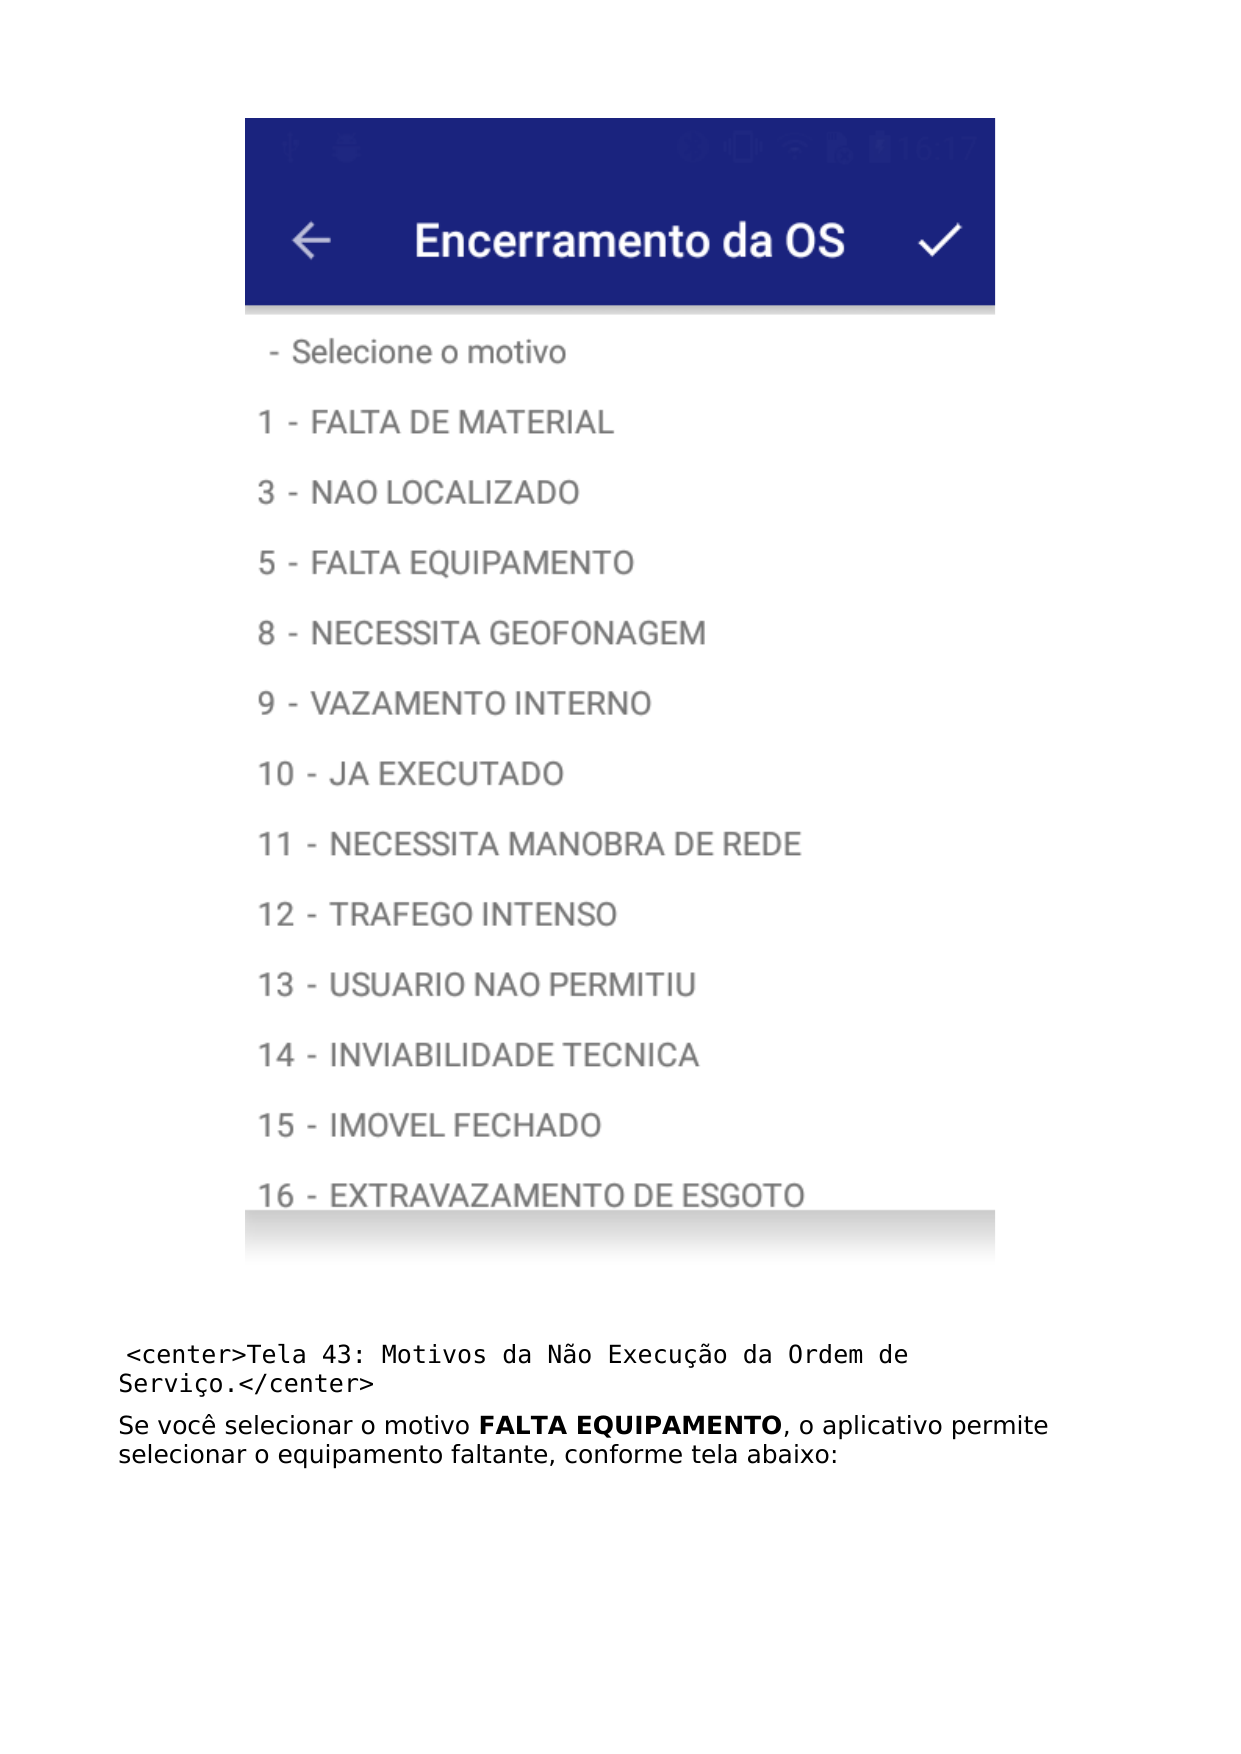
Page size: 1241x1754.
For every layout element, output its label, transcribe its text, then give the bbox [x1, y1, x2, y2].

picture [245, 118, 995, 1340]
text Se você selecionar o motivo FALTA EQUIPAMENTO, o aplicativo permite selecionar o equipamento faltante, conforme tela abaixo: [118, 1411, 1122, 1469]
text <center>Tela 43: Motivos da Não Execução da Ordem de Serviço.</center> [118, 1340, 1122, 1398]
